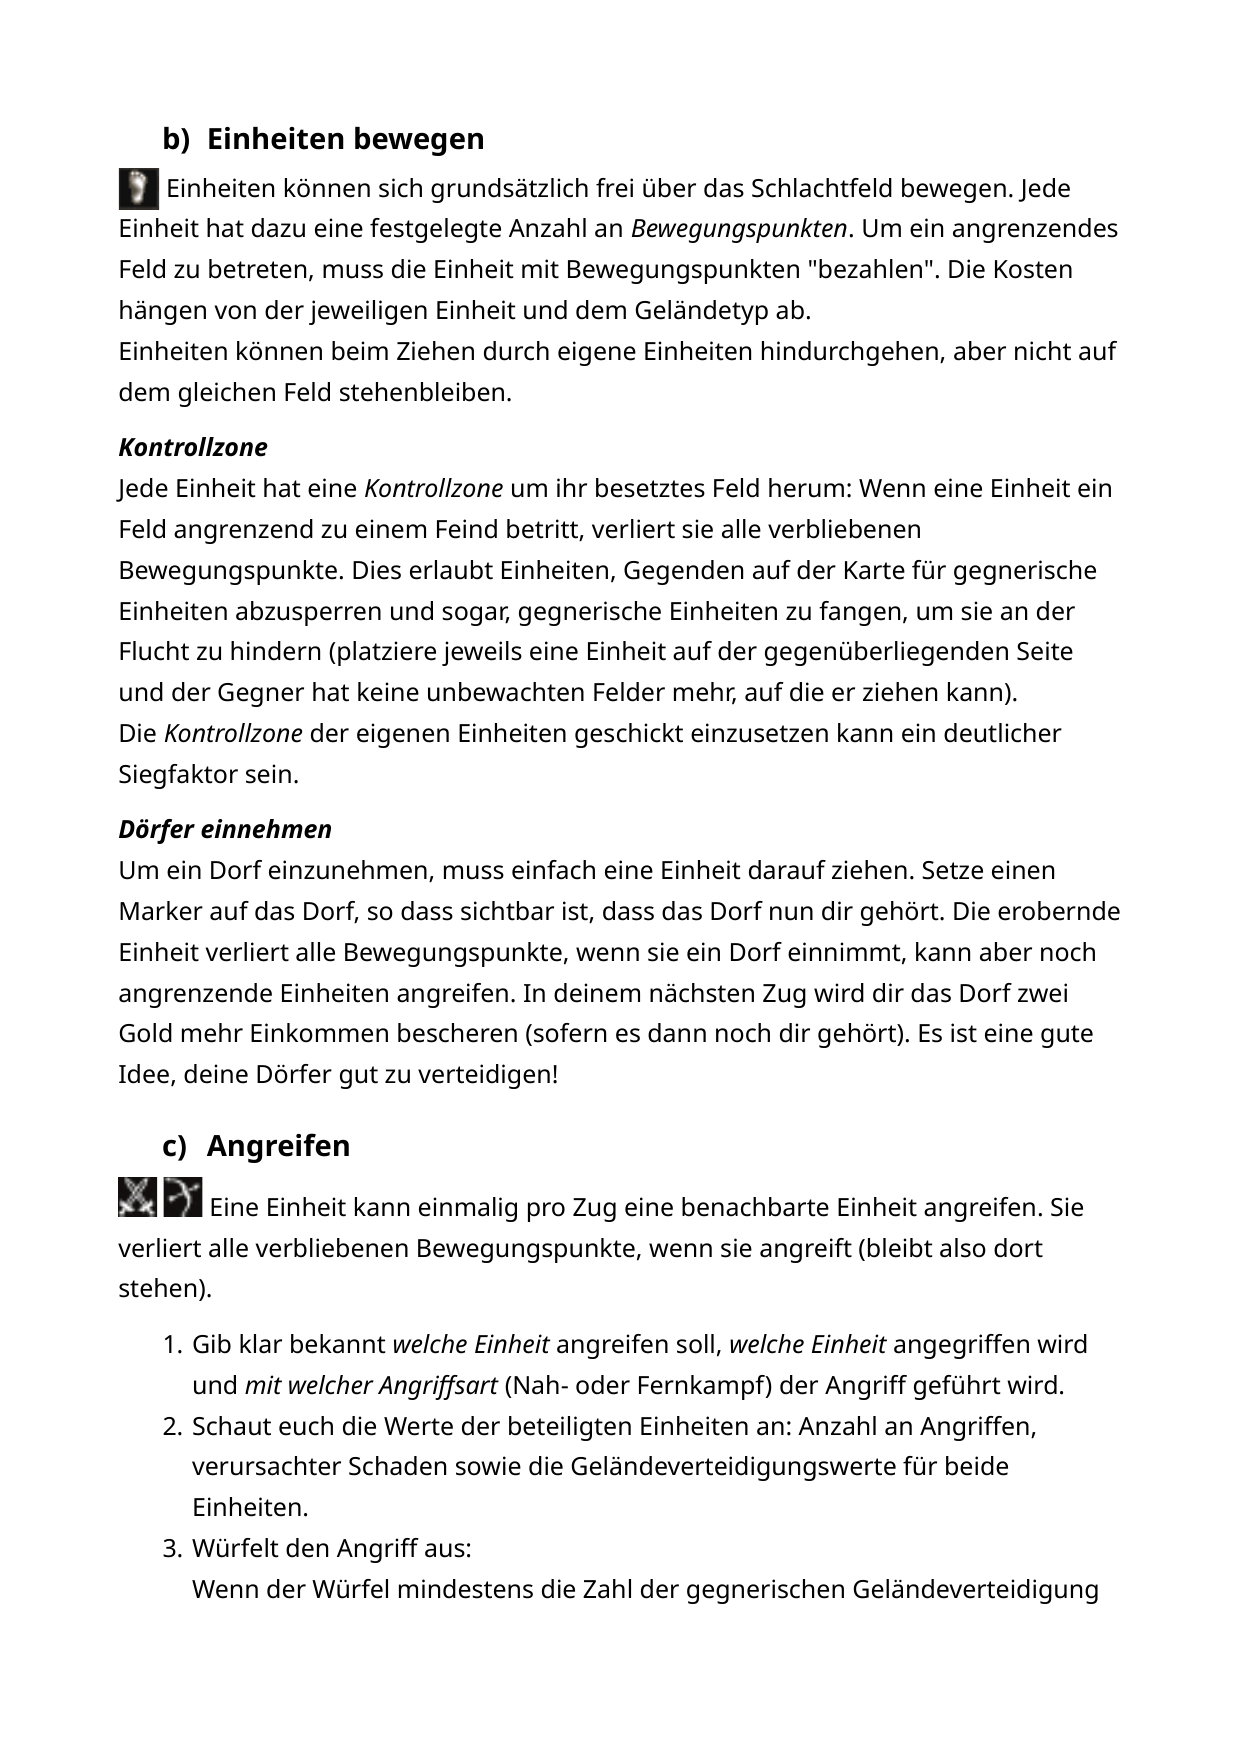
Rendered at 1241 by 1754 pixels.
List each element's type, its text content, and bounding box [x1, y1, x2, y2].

subtitle Einheiten bewegen [162, 118, 1122, 158]
subtitle Angreifen [162, 1125, 1122, 1164]
picture [118, 168, 160, 210]
text Dörfer einnehmen Um ein Dorf einzunehmen, muss einfach eine Einheit darauf ziehen. Setze einen Marker auf das Dorf, so dass sichtbar ist, dass das Dorf nun dir gehört. Die erobernde Einheit verliert alle Bewegungspunkte, wenn sie ein Dorf einnimmt, kann aber noch angrenzende Einheiten angreifen. In deinem nächsten Zug wird dir das Dorf zwei Gold mehr Einkommen bescheren (sofern es dann noch dir gehört). Es ist eine gute Idee, deine Dörfer gut zu verteidigen! [118, 812, 1122, 1091]
picture [163, 1177, 203, 1217]
text Kontrollzone Jede Einheit hat eine Kontrollzone um ihr besetztes Feld herum: Wenn eine Einheit ein Feld angrenzend zu einem Feind betritt, verliert sie alle verbliebenen Bewegungspunkte. Dies erlaubt Einheiten, Gegenden auf der Karte für gegnerische Einheiten abzusperren und sogar, gegnerische Einheiten zu fangen, um sie an der Flucht zu hindern (platziere jeweils eine Einheit auf der gegenüberliegenden Seite und der Gegner hat keine unbewachten Felder mehr, auf die er ziehen kann). Die Kontrollzone der eigenen Einheiten geschickt einzusetzen kann ein deutlicher Siegfaktor sein. [118, 430, 1122, 791]
text Einheiten können sich grundsätzlich frei über das Schlachtfeld bewegen. Jede Einheit hat dazu eine festgelegte Anzahl an Bewegungspunkten. Um ein angrenzendes Feld zu betreten, muss die Einheit mit Bewegungspunkten "bezahlen". Die Kosten hängen von der jeweiligen Einheit und dem Geländetyp ab. Einheiten können beim Ziehen durch eigene Einheiten hindurchgehen, aber nicht auf dem gleichen Feld stehenbleiben. [118, 170, 1122, 408]
list Würfelt den Angriff aus: Wenn der Würfel mindestens die Zahl der gegnerischen Geländeverteidigung [162, 1531, 1122, 1606]
picture [118, 1177, 158, 1217]
list Gib klar bekannt welche Einheit angreifen soll, welche Einheit angegriffen wird und mit welcher Angriffsart (Nah- oder Fernkampf) der Angriff geführt wird. [162, 1326, 1122, 1401]
text Eine Einheit kann einmalig pro Zug eine benachbarte Einheit angreifen. Sie verliert alle verbliebenen Bewegungspunkte, wenn sie angreift (bleibt also dort stehen). [118, 1177, 1122, 1305]
list Schaut euch die Werte der beteiligten Einheiten an: Anzahl an Angriffen, verursachter Schaden sowie die Geländeverteidigungswerte für beide Einheiten. [162, 1408, 1122, 1524]
